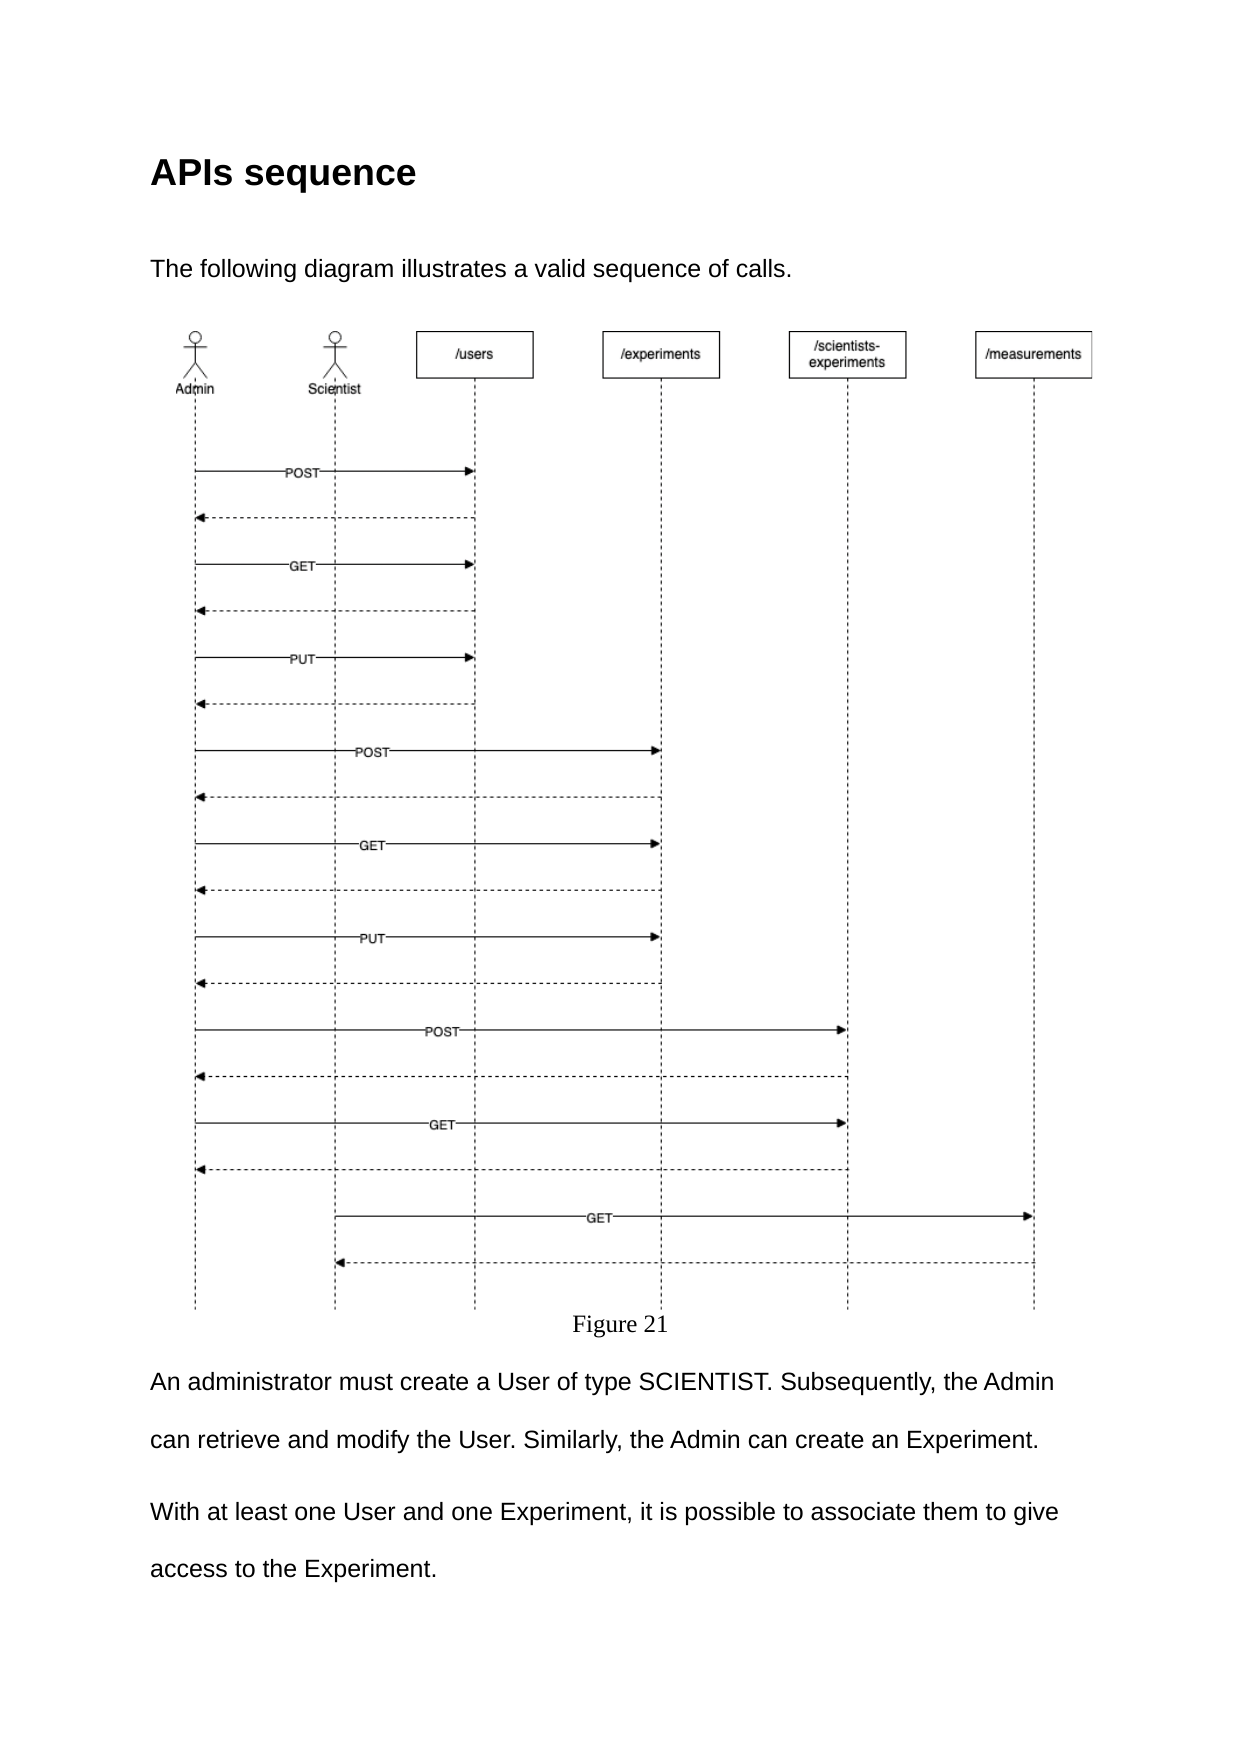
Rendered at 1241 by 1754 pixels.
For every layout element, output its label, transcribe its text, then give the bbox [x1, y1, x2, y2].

text With at least one User and one Experiment, it is possible to associate them to give access to the Experiment. [150, 1497, 1091, 1583]
text An administrator must create a User of type SCIENTIST. Subsequently, the Admin can retrieve and modify the User. Similarly, the Admin can create an Experiment. [150, 1367, 1091, 1454]
subtitle APIs sequence [150, 150, 1091, 193]
text The following diagram illustrates a valid sequence of calls. [150, 254, 1091, 283]
text Figure 21 [209, 1310, 1031, 1338]
text [209, 326, 1031, 331]
picture [176, 331, 1093, 1310]
